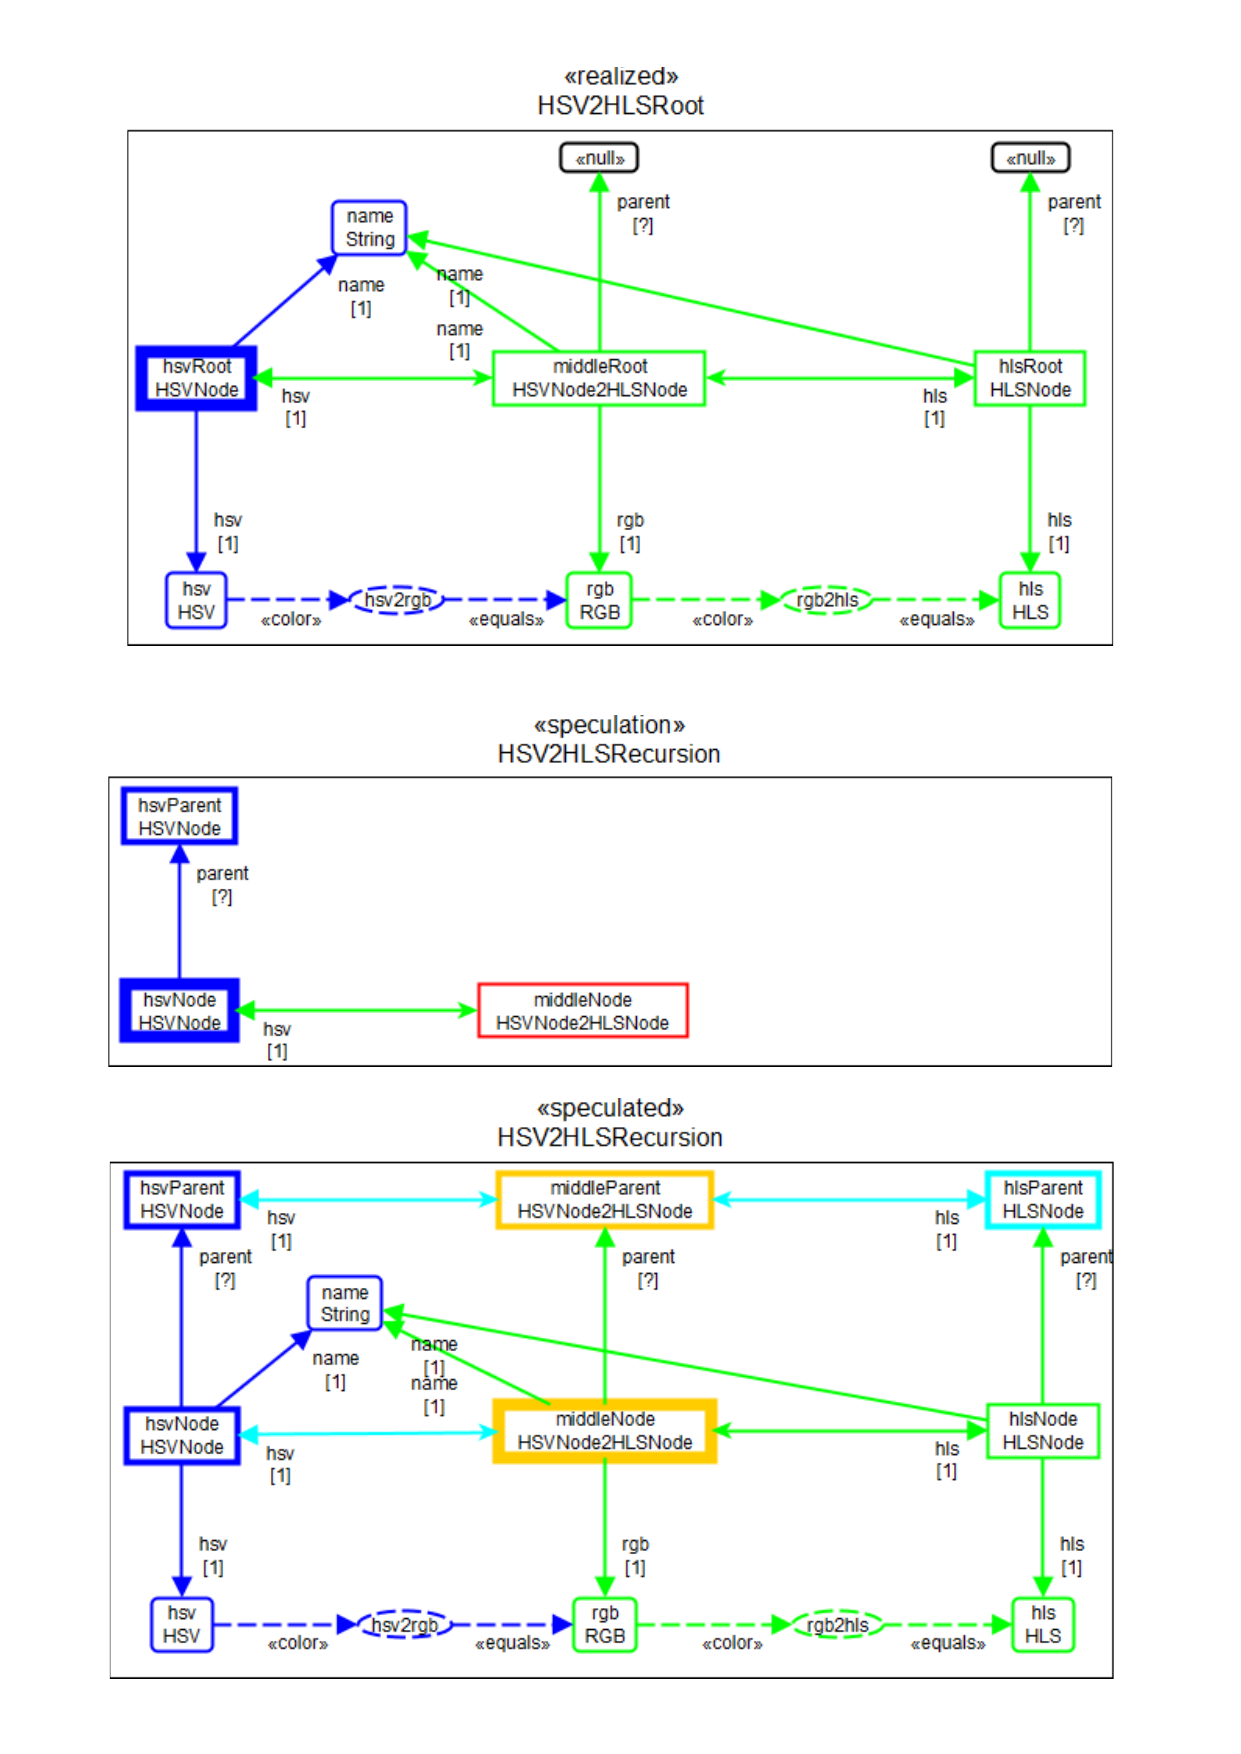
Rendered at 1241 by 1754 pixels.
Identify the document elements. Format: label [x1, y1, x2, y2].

picture [127, 67, 1114, 646]
picture [108, 715, 1113, 1067]
picture [109, 1098, 1114, 1679]
